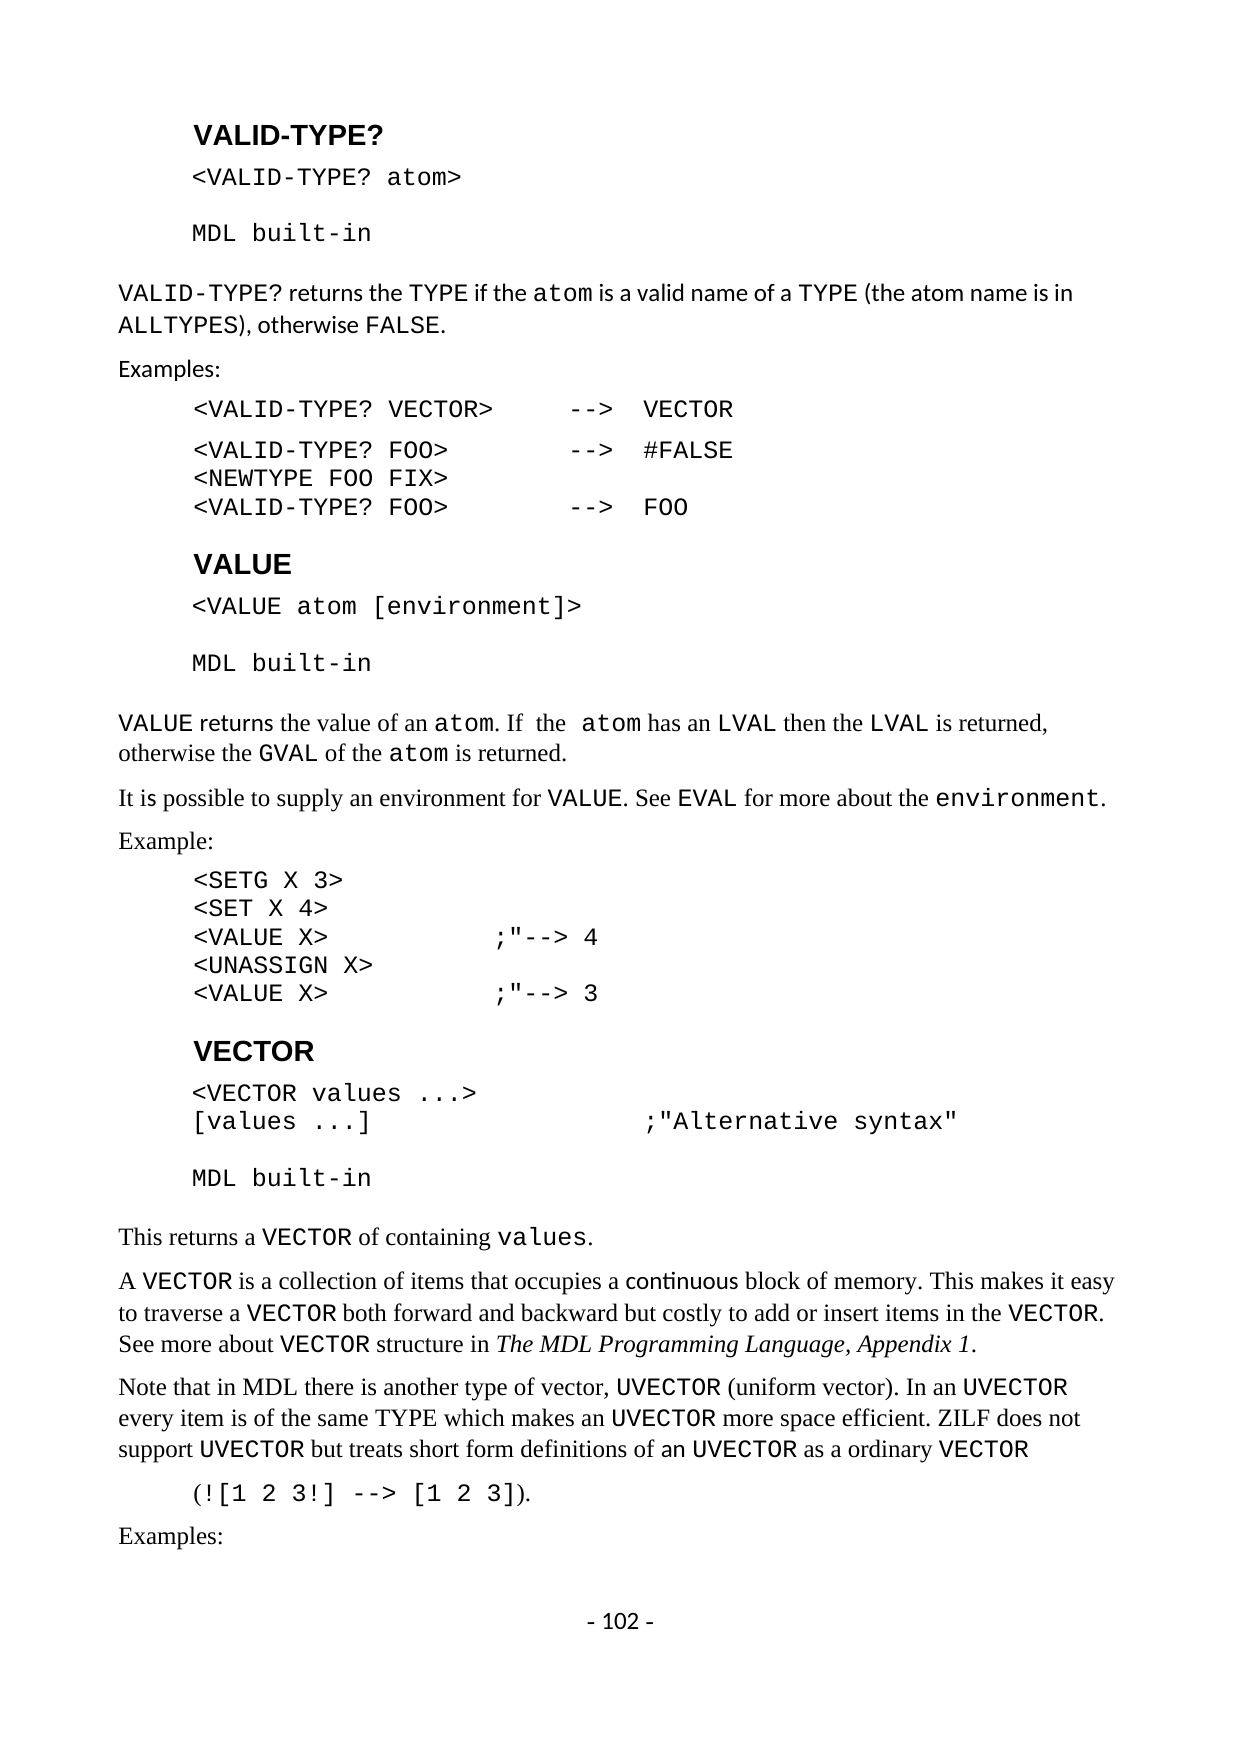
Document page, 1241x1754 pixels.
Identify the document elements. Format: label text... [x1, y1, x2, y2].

subtitle VECTOR [118, 1034, 1122, 1068]
text <VALID-TYPE? atom> [192, 164, 1122, 192]
text <SETG X 3> <SET X 4> <VALUE X> ;"--> 4 <UNASSIGN X> <VALUE X> ;"--> 3 [118, 867, 1122, 1009]
text MDL built-in [192, 650, 1122, 678]
text Example: [118, 826, 1122, 855]
text Note that in MDL there is another type of vector, UVECTOR (uniform vector). In an UVECTOR every item is of the same TYPE which makes an UVECTOR more space efficient. ZILF does not support UVECTOR but treats short form definitions of an UVECTOR as a ordinary VECTOR [118, 1372, 1122, 1465]
text Examples: [118, 1521, 1122, 1550]
text [values ...] ;"Alternative syntax" [192, 1108, 1122, 1137]
text MDL built-in [192, 1165, 1122, 1193]
text MDL built-in [192, 221, 1122, 249]
subtitle VALUE [118, 547, 1122, 581]
text A VECTOR is a collection of items that occupies a continuous block of memory. This makes it easy to traverse a VECTOR both forward and backward but costly to add or insert items in the VECTOR. See more about VECTOR structure in The MDL Programming Language, Appendix 1. [118, 1265, 1122, 1359]
text <VECTOR values ...> [192, 1080, 1122, 1108]
text VALUE returns the value of an atom. If the atom has an LVAL then the LVAL is returned, otherwise the GVAL of the atom is returned. [118, 707, 1122, 769]
text Examples: [118, 353, 1122, 384]
text It is possible to supply an environment for VALUE. See EVAL for more about the environment. [118, 782, 1122, 814]
text (![1 2 3!] --> [1 2 3]). [118, 1478, 1122, 1509]
text <VALID-TYPE? VECTOR> --> VECTOR [118, 397, 1122, 425]
text <VALUE atom [environment]> [192, 593, 1122, 622]
text This returns a VECTOR of containing values. [118, 1222, 1122, 1253]
text VALID-TYPE? returns the TYPE if the atom is a valid name of a TYPE (the atom name is in ALLTYPES), otherwise FALSE. [118, 277, 1122, 341]
subtitle VALID-TYPE? [118, 118, 1122, 152]
text <VALID-TYPE? FOO> --> #FALSE <NEWTYPE FOO FIX> <VALID-TYPE? FOO> --> FOO [118, 437, 1122, 522]
